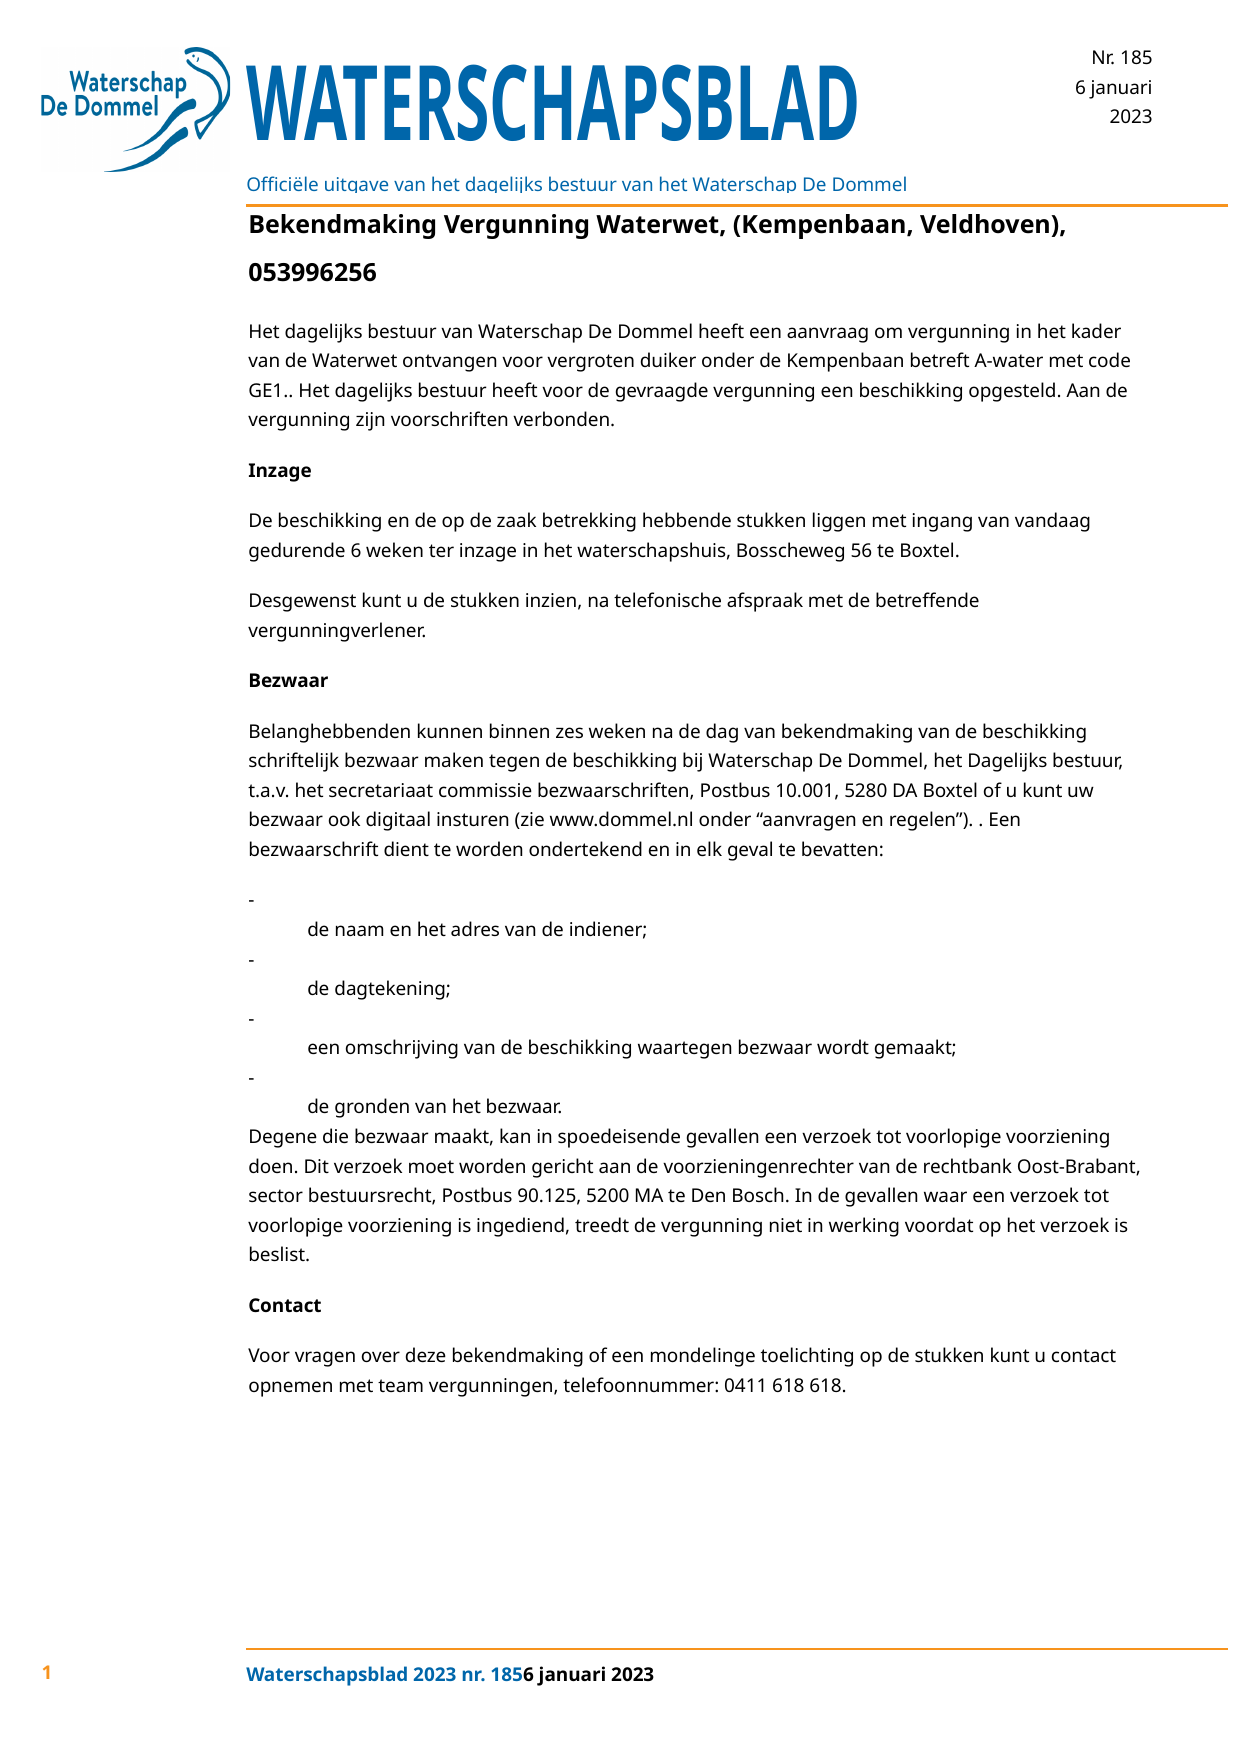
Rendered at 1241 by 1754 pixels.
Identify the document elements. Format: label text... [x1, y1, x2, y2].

picture [45, 99, 51, 111]
text Bekendmaking Vergunning Waterwet, (Kempenbaan, Veldhoven), 053996256 [248, 207, 1152, 288]
list de gronden van het bezwaar. [248, 1094, 1152, 1119]
picture [41, 47, 231, 172]
text Inzage [248, 457, 1152, 483]
text Bezwaar [248, 667, 1152, 693]
list de naam en het adres van de indiener; [248, 916, 1152, 942]
text De beschikking en de op de zaak betrekking hebbende stukken liggen met ingang van vandaag gedurende 6 weken ter inzage in het waterschapshuis, Bosscheweg 56 te Boxtel. [248, 507, 1152, 563]
text Belanghebbenden kunnen binnen zes weken na de dag van bekendmaking van de beschikking schriftelijk bezwaar maken tegen de beschikking bij Waterschap De Dommel, het Dagelijks bestuur, t.a.v. het secretariaat commissie bezwaarschriften, Postbus 10.001, 5280 DA Boxtel of u kunt uw bezwaar ook digitaal insturen (zie www.dommel.nl onder “aanvragen en regelen”). . Een bezwaarschrift dient te worden ondertekend en in elk geval te bevatten: [248, 718, 1152, 862]
picture [204, 47, 231, 76]
list de dagtekening; [248, 975, 1152, 1001]
text Het dagelijks bestuur van Waterschap De Dommel heeft een aanvraag om vergunning in het kader van de Waterwet ontvangen voor vergroten duiker onder de Kempenbaan betreft A-water met code GE1.. Het dagelijks bestuur heeft voor de gevraagde vergunning een beschikking opgesteld. Aan de vergunning zijn voorschriften verbonden. [248, 318, 1152, 432]
list een omschrijving van de beschikking waartegen bezwaar wordt gemaakt; [248, 1034, 1152, 1060]
text Contact [248, 1292, 1152, 1318]
text Voor vragen over deze bekendmaking of een mondelinge toelichting op de stukken kunt u contact opnemen met team vergunningen, telefoonnummer: 0411 618 618. [248, 1342, 1152, 1398]
text Degene die bezwaar maakt, kan in spoedeisende gevallen een verzoek tot voorlopige voorziening doen. Dit verzoek moet worden gericht aan de voorzieningenrechter van de rechtbank Oost-Brabant, sector bestuursrecht, Postbus 90.125, 5200 MA te Den Bosch. In de gevallen waar een verzoek tot voorlopige voorziening is ingediend, treedt de vergunning niet in werking voordat op het verzoek is beslist. [248, 1123, 1152, 1267]
picture [198, 118, 210, 131]
text Desgewenst kunt u de stukken inzien, na telefonische afspraak met de betreffende vergunningverlener. [248, 587, 1152, 643]
